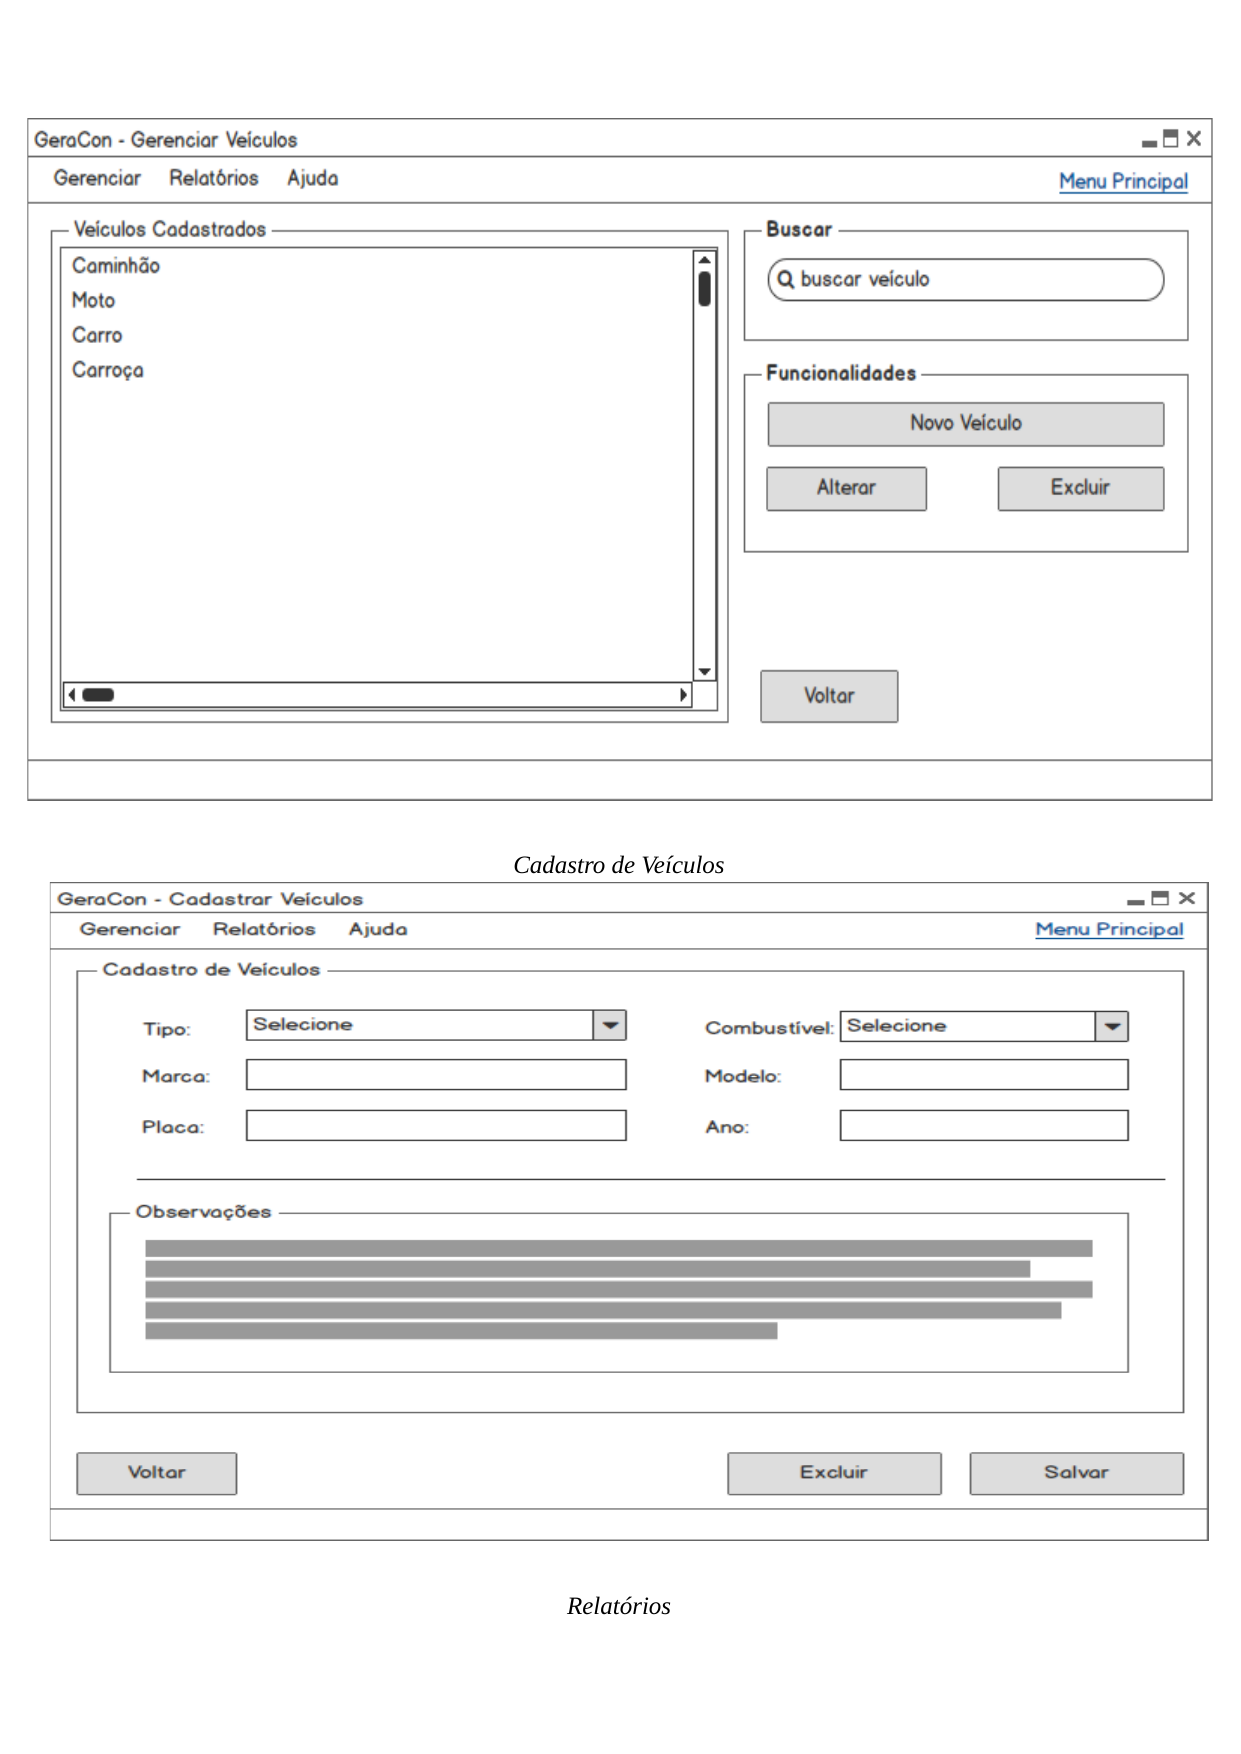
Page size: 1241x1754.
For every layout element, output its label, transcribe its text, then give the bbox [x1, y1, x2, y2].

picture [27, 118, 1213, 801]
text Cadastro de Veículos [118, 851, 1122, 879]
text Relatórios [118, 1591, 1122, 1620]
picture [49, 882, 1209, 1541]
